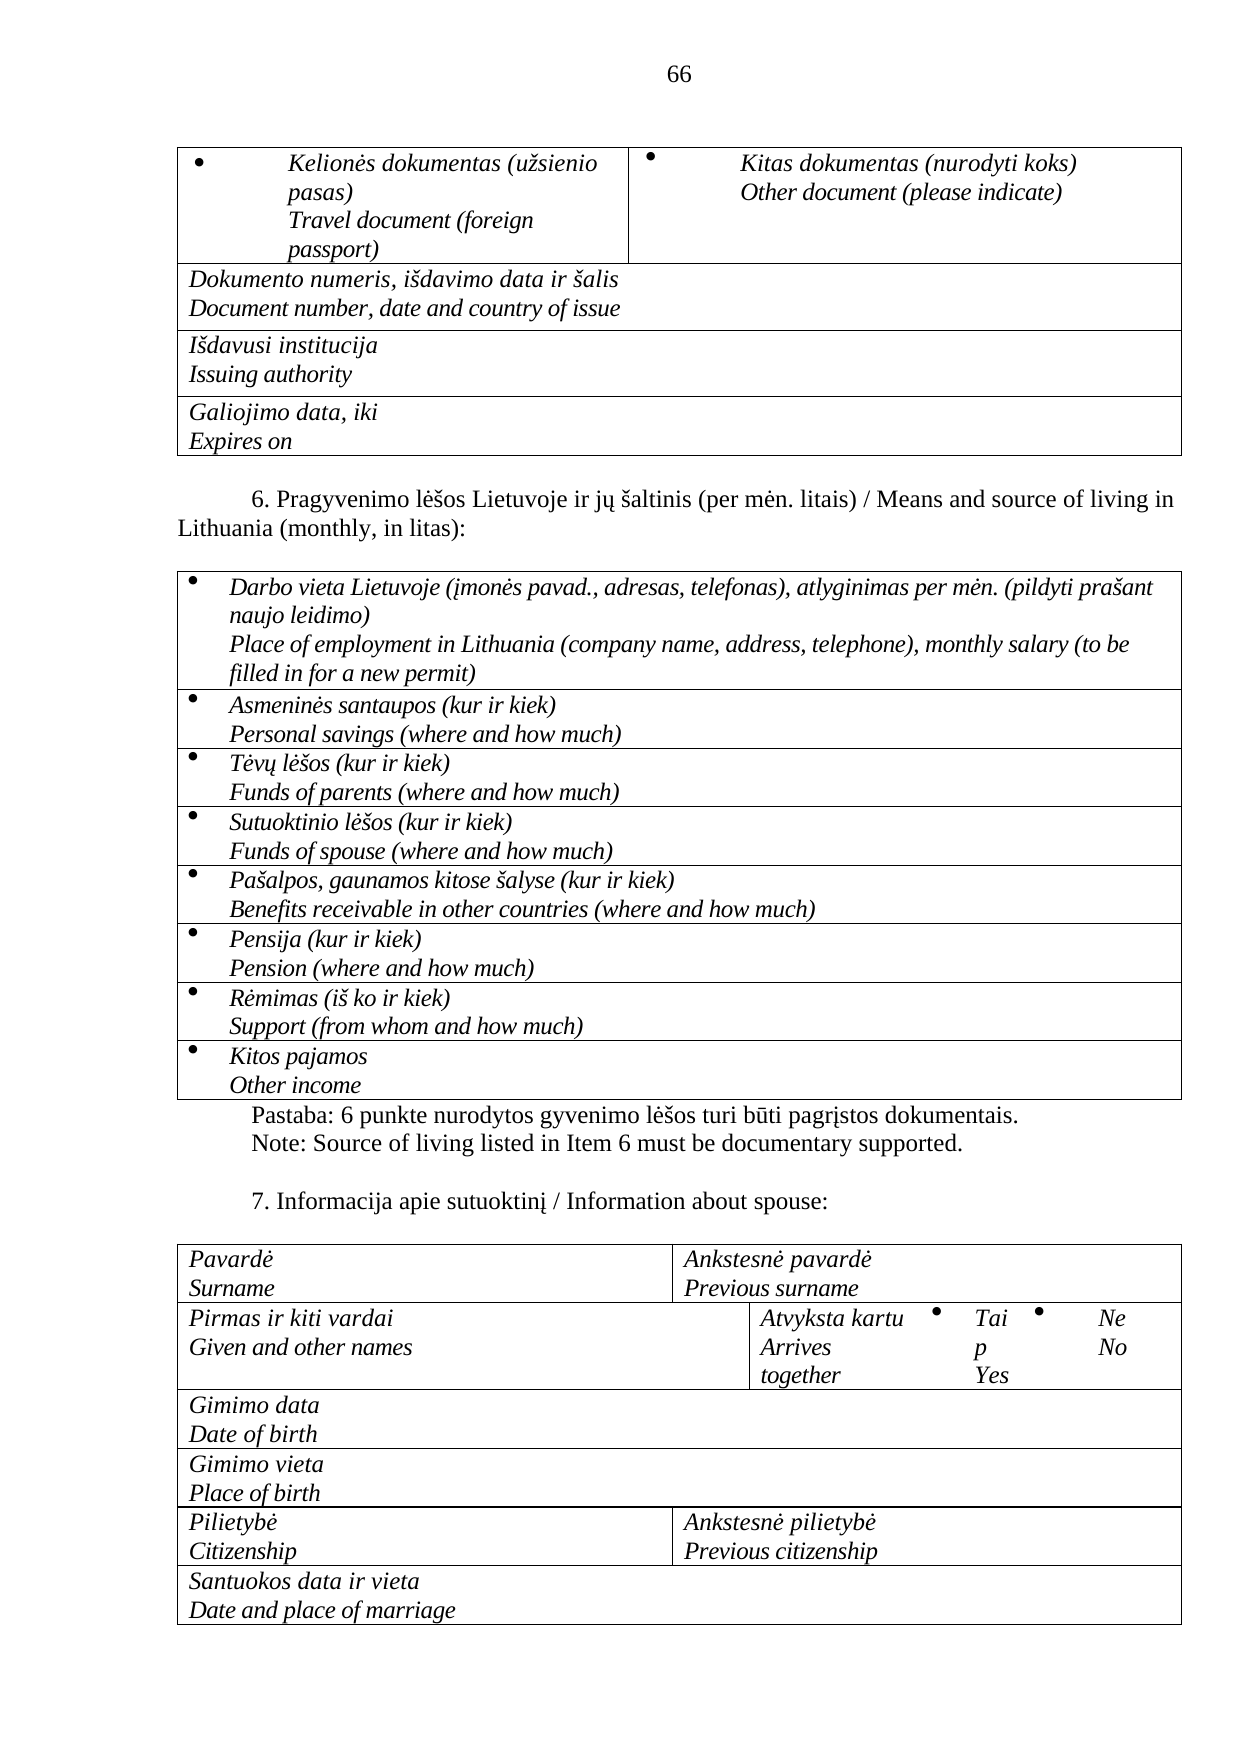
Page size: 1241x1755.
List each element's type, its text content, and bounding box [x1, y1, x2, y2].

table_cell Rėmimas (iš ko ir kiek) Support (from whom and how much) [218, 983, 1181, 1040]
table_cell  [921, 1303, 963, 1389]
table_header Kitas dokumentas (nurodyti koks) Other document (please indicate) [729, 148, 1181, 263]
table_header  [178, 572, 218, 689]
table_cell Santuokos data ir vieta Date and place of marriage [178, 1566, 1181, 1623]
table_cell Gimimo data Date of birth [178, 1390, 1181, 1448]
table_cell  [178, 983, 218, 1040]
table_cell Sutuoktinio lėšos (kur ir kiek) Funds of spouse (where and how much) [218, 807, 1181, 864]
table_cell Dokumento numeris, išdavimo data ir šalis Document number, date and country of issue [178, 264, 1181, 329]
table_cell Tėvų lėšos (kur ir kiek) Funds of parents (where and how much) [218, 749, 1181, 806]
table_cell Išdavusi institucija Issuing authority [178, 331, 1181, 396]
table_cell  [178, 807, 218, 864]
table_cell Atvyksta kartu Arrives together [750, 1303, 921, 1389]
table_header Kelionės dokumentas (užsienio pasas) Travel document (foreign passport) [277, 148, 628, 263]
table_cell  [178, 924, 218, 982]
table_cell  [178, 866, 218, 923]
table_cell Taip Yes [963, 1303, 1023, 1389]
table_cell  [178, 749, 218, 806]
table_cell Pirmas ir kiti vardai Given and other names [178, 1303, 749, 1389]
table_cell  [178, 1041, 218, 1099]
table_cell  [1024, 1303, 1087, 1389]
table_cell  [178, 690, 218, 747]
table_cell Asmeninės santaupos (kur ir kiek) Personal savings (where and how much) [218, 690, 1181, 747]
text Note: Source of living listed in Item 6 must be documentary supported. [177, 1128, 1181, 1157]
text 7. Informacija apie sutuoktinį / Information about spouse: [177, 1186, 1181, 1215]
table_header Ankstesnė pavardė Previous surname [673, 1245, 1181, 1302]
table_cell Galiojimo data, iki Expires on [178, 397, 1181, 455]
text 6. Pragyvenimo lėšos Lietuvoje ir jų šaltinis (per mėn. litais) / Means and source of living in Lithuania (monthly, in litas): [177, 484, 1181, 542]
table_cell Kitos pajamos Other income [218, 1041, 1181, 1099]
table_cell Ne No [1087, 1303, 1181, 1389]
table_header Pavardė Surname [178, 1245, 672, 1302]
table_cell Ankstesnė pilietybė Previous citizenship [673, 1508, 1181, 1565]
table_cell Pilietybė Citizenship [178, 1508, 672, 1565]
table_cell Pašalpos, gaunamos kitose šalyse (kur ir kiek) Benefits receivable in other countries (where and how much) [218, 866, 1181, 923]
text Pastaba: 6 punkte nurodytos gyvenimo lėšos turi būti pagrįstos dokumentais. [177, 1100, 1181, 1128]
table_cell Gimimo vieta Place of birth [178, 1449, 1181, 1506]
table_header Darbo vieta Lietuvoje (įmonės pavad., adresas, telefonas), atlyginimas per mėn. (pildyti prašant naujo leidimo) Place of employment in Lithuania (company name, address, telephone), monthly salary (to be filled in for a new permit) [218, 572, 1181, 689]
table_header  [629, 148, 729, 263]
table_header  [178, 148, 277, 263]
table_cell Pensija (kur ir kiek) Pension (where and how much) [218, 924, 1181, 982]
